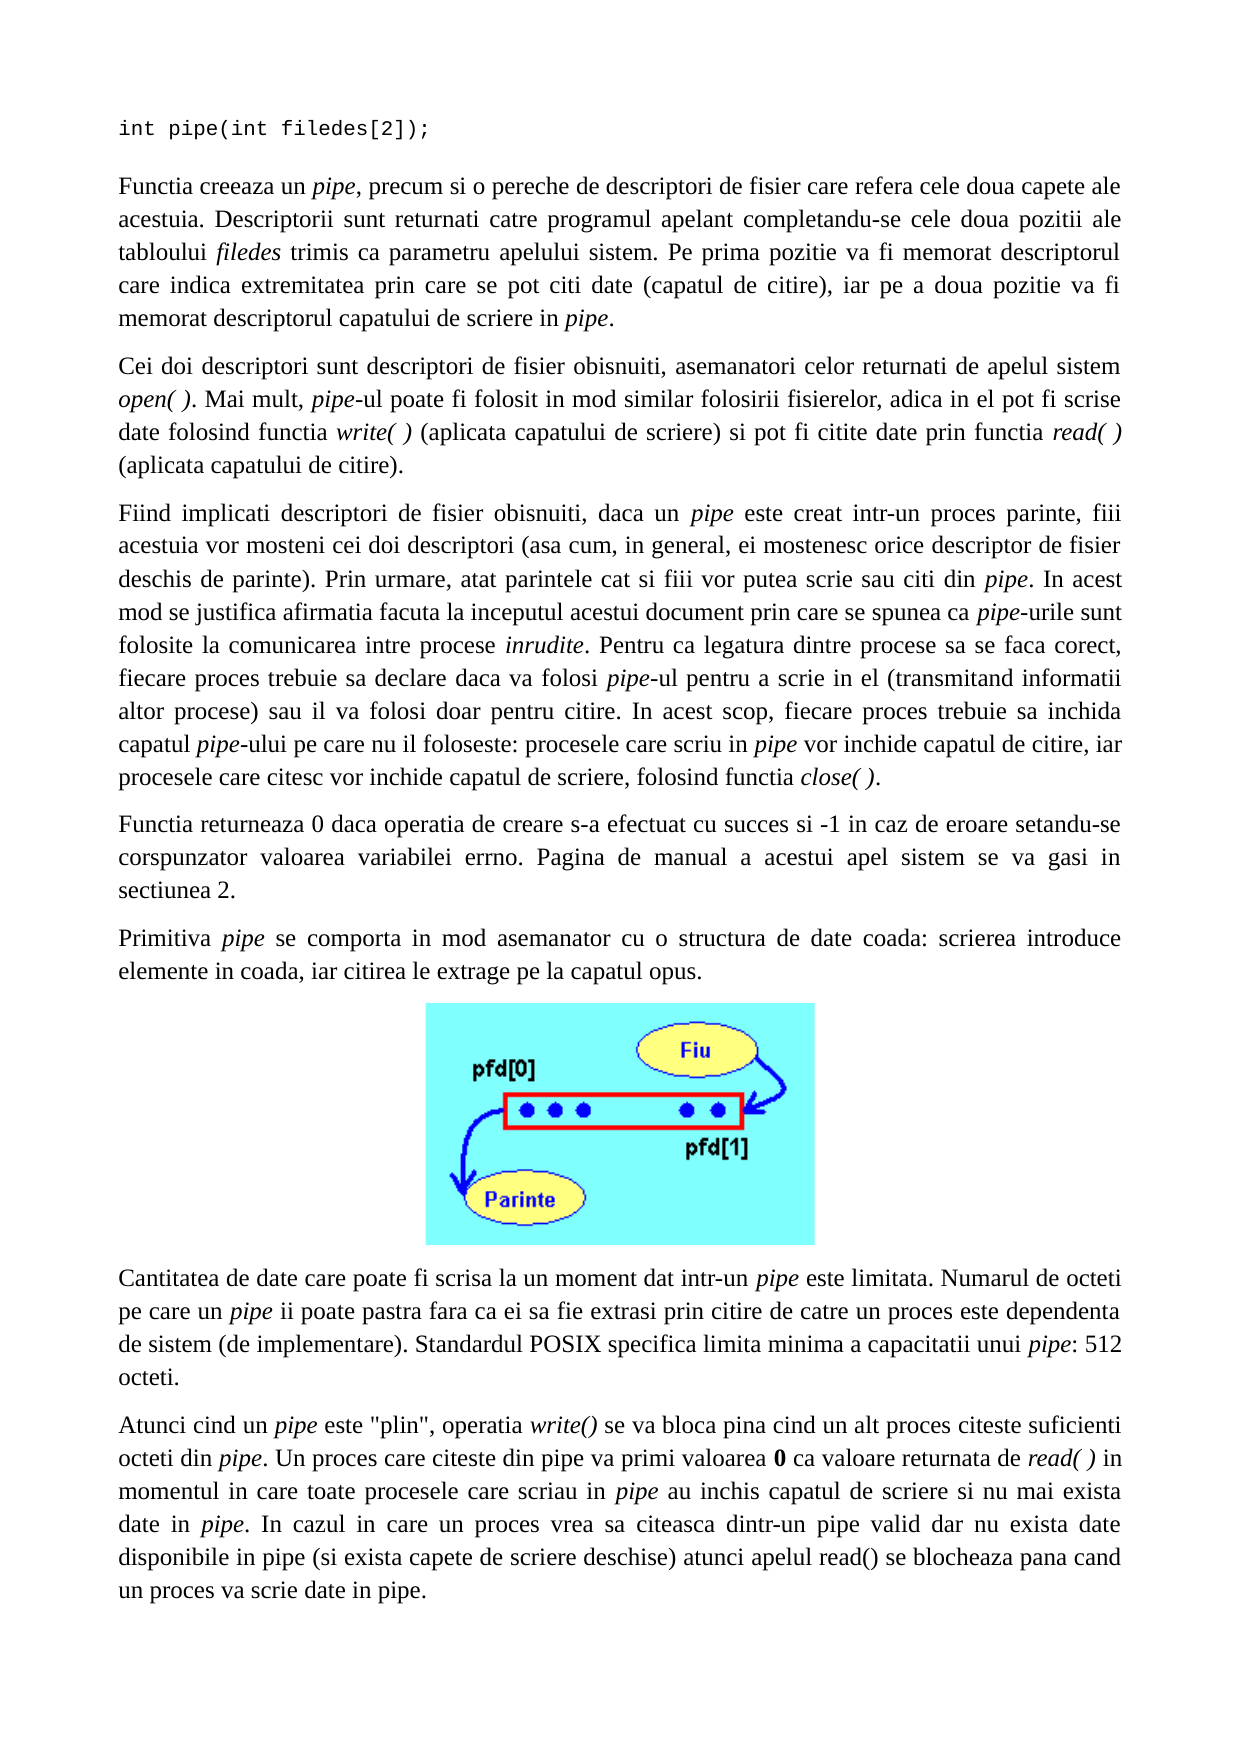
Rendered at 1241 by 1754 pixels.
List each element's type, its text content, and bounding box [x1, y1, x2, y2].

text Atunci cind un pipe este "plin", operatia write() se va bloca pina cind un alt proces citeste suficienti octeti din pipe. Un proces care citeste din pipe va primi valoarea 0 ca valoare returnata de read( ) in momentul in care toate procesele care scriau in pipe au inchis capatul de scriere si nu mai exista date in pipe. In cazul in care un proces vrea sa citeasca dintr-un pipe valid dar nu exista date disponibile in pipe (si exista capete de scriere deschise) atunci apelul read() se blocheaza pana cand un proces va scrie date in pipe. [118, 1410, 1122, 1604]
text Fiind implicati descriptori de fisier obisnuiti, daca un pipe este creat intr-un proces parinte, fiii acestuia vor mosteni cei doi descriptori (asa cum, in general, ei mostenesc orice descriptor de fisier deschis de parinte). Prin urmare, atat parintele cat si fiii vor putea scrie sau citi din pipe. In acest mod se justifica afirmatia facuta la inceputul acestui document prin care se spunea ca pipe-urile sunt folosite la comunicarea intre procese inrudite. Pentru ca legatura dintre procese sa se faca corect, fiecare proces trebuie sa declare daca va folosi pipe-ul pentru a scrie in el (transmitand informatii altor procese) sau il va folosi doar pentru citire. In acest scop, fiecare proces trebuie sa inchida capatul pipe-ului pe care nu il foloseste: procesele care scriu in pipe vor inchide capatul de citire, iar procesele care citesc vor inchide capatul de scriere, folosind functia close( ). [118, 498, 1122, 791]
text int pipe(int filedes[2]); [118, 118, 1122, 142]
text Cei doi descriptori sunt descriptori de fisier obisnuiti, asemanatori celor returnati de apelul sistem open( ). Mai mult, pipe-ul poate fi folosit in mod similar folosirii fisierelor, adica in el pot fi scrise date folosind functia write( ) (aplicata capatului de scriere) si pot fi citite date prin functia read( ) (aplicata capatului de citire). [118, 351, 1122, 479]
text Functia returneaza 0 daca operatia de creare s-a efectuat cu succes si -1 in caz de eroare setandu-se corspunzator valoarea variabilei errno. Pagina de manual a acestui apel sistem se va gasi in sectiunea 2. [118, 809, 1122, 904]
text Functia creeaza un pipe, precum si o pereche de descriptori de fisier care refera cele doua capete ale acestuia. Descriptorii sunt returnati catre programul apelant completandu-se cele doua pozitii ale tabloului filedes trimis ca parametru apelului sistem. Pe prima pozitie va fi memorat descriptorul care indica extremitatea prin care se pot citi date (capatul de citire), iar pe a doua pozitie va fi memorat descriptorul capatului de scriere in pipe. [118, 171, 1122, 332]
text Primitiva pipe se comporta in mod asemanator cu o structura de date coada: scrierea introduce elemente in coada, iar citirea le extrage pe la capatul opus. [118, 923, 1122, 985]
picture [425, 1003, 815, 1245]
text Cantitatea de date care poate fi scrisa la un moment dat intr-un pipe este limitata. Numarul de octeti pe care un pipe ii poate pastra fara ca ei sa fie extrasi prin citire de catre un proces este dependenta de sistem (de implementare). Standardul POSIX specifica limita minima a capacitatii unui pipe: 512 octeti. [118, 1263, 1122, 1391]
